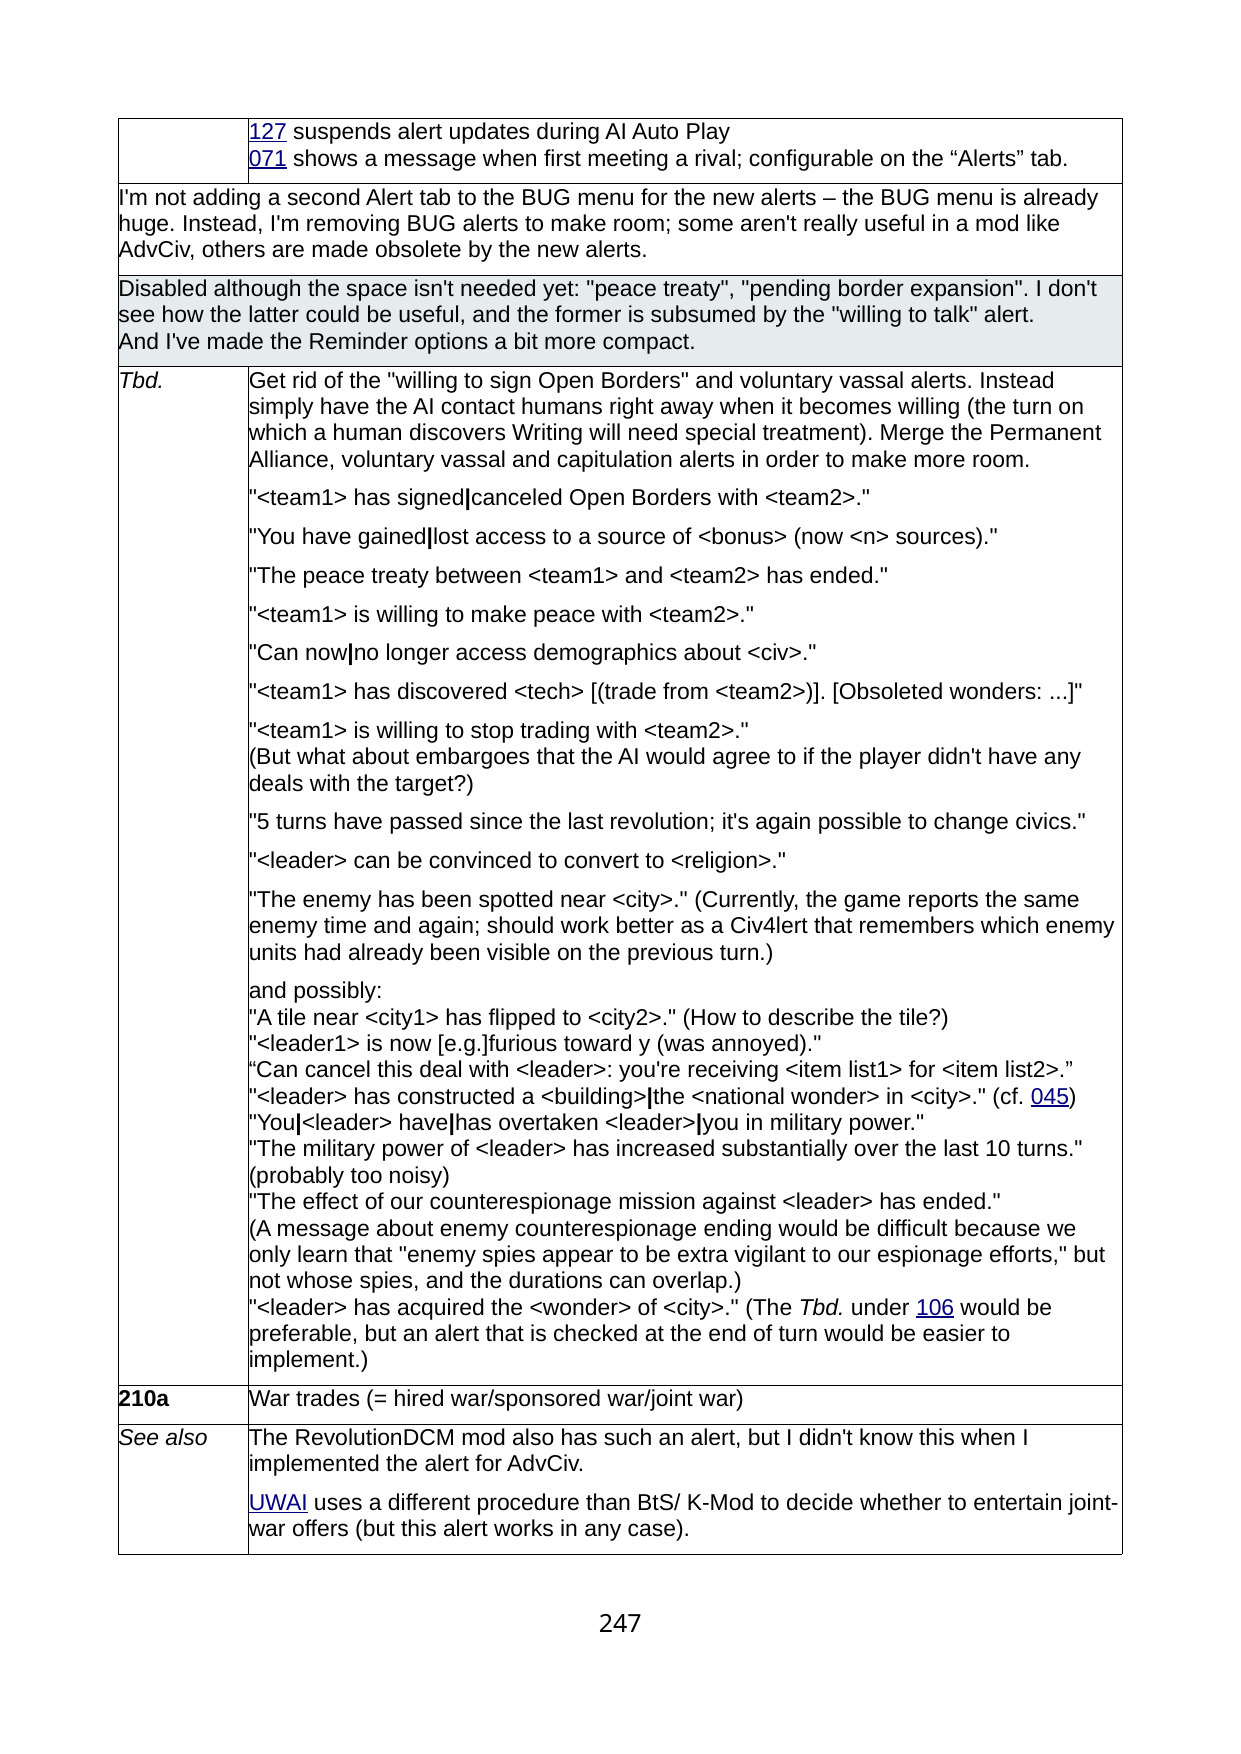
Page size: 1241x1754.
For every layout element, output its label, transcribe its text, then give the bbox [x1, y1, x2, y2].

table_cell 210a [119, 1386, 248, 1424]
table_cell War trades (= hired war/sponsored war/joint war) [249, 1386, 1122, 1424]
table_cell Disabled although the space isn't needed yet: "peace treaty", "pending border expansion". I don't see how the latter could be useful, and the former is subsumed by the "willing to talk" alert. And I've made the Reminder options a bit more compact. [119, 276, 1122, 366]
table_cell 127 suspends alert updates during AI Auto Play 071 shows a message when first meeting a rival; configurable on the “Alerts” tab. [249, 119, 1122, 183]
table_cell Get rid of the "willing to sign Open Borders" and voluntary vassal alerts. Instead simply have the AI contact humans right away when it becomes willing (the turn on which a human discovers Writing will need special treatment). Merge the Permanent Alliance, voluntary vassal and capitulation alerts in order to make more room. "<team1> has signed|canceled Open Borders with <team2>." "You have gained|lost access to a source of <bonus> (now <n> sources)." "The peace treaty between <team1> and <team2> has ended." "<team1> is willing to make peace with <team2>." "Can now|no longer access demographics about <civ>." "<team1> has discovered <tech> [(trade from <team2>)]. [Obsoleted wonders: ...]" "<team1> is willing to stop trading with <team2>." (But what about embargoes that the AI would agree to if the player didn't have any deals with the target?) "5 turns have passed since the last revolution; it's again possible to change civics." "<leader> can be convinced to convert to <religion>." "The enemy has been spotted near <city>." (Currently, the game reports the same enemy time and again; should work better as a Civ4lert that remembers which enemy units had already been visible on the previous turn.) and possibly: "A tile near <city1> has flipped to <city2>." (How to describe the tile?) "<leader1> is now [e.g.]furious toward y (was annoyed)." “Can cancel this deal with <leader>: you're receiving <item list1> for <item list2>.” "<leader> has constructed a <building>|the <national wonder> in <city>." (cf. 045) "You|<leader> have|has overtaken <leader>|you in military power." "The military power of <leader> has increased substantially over the last 10 turns." (probably too noisy) "The effect of our counterespionage mission against <leader> has ended." (A message about enemy counterespionage ending would be difficult because we only learn that "enemy spies appear to be extra vigilant to our espionage efforts," but not whose spies, and the durations can overlap.) "<leader> has acquired the <wonder> of <city>." (The Tbd. under 106 would be preferable, but an alert that is checked at the end of turn would be easier to implement.) [249, 367, 1122, 1385]
table_cell I'm not adding a second Alert tab to the BUG menu for the new alerts – the BUG menu is already huge. Instead, I'm removing BUG alerts to make room; some aren't really useful in a mod like AdvCiv, others are made obsolete by the new alerts. [119, 184, 1122, 275]
table_cell Tbd. [119, 367, 248, 1385]
table_cell [119, 119, 248, 183]
table_cell The RevolutionDCM mod also has such an alert, but I didn't know this when I implemented the alert for AdvCiv. UWAI uses a different procedure than BtS/ K-Mod to decide whether to entertain joint-war offers (but this alert works in any case). [249, 1425, 1122, 1554]
table_cell See also [119, 1425, 248, 1554]
